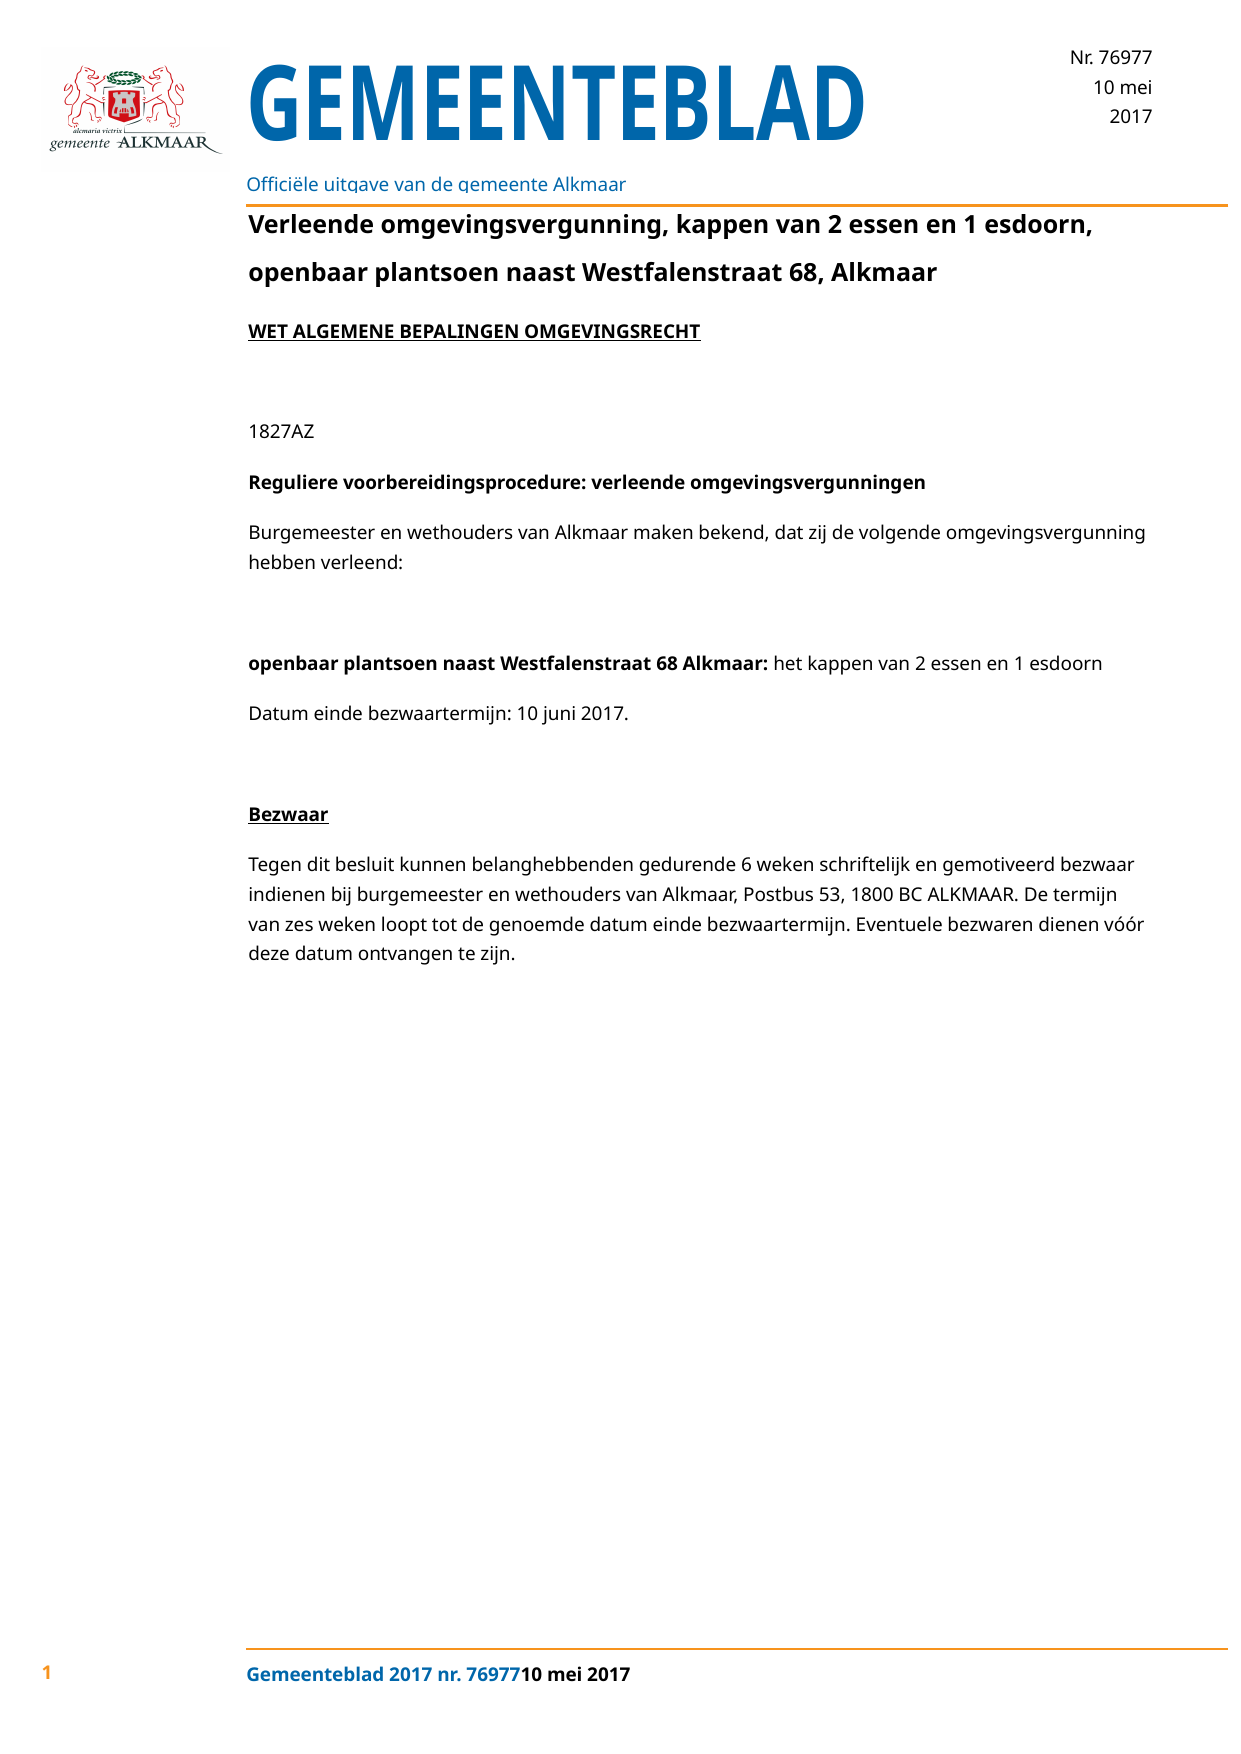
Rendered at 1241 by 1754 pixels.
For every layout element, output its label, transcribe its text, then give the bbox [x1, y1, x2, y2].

text Bezwaar [248, 801, 1152, 827]
text 1827AZ [248, 419, 1152, 444]
text Verleende omgevingsvergunning, kappen van 2 essen en 1 esdoorn, openbaar plantsoen naast Westfalenstraat 68, Alkmaar [248, 207, 1152, 288]
text Burgemeester en wethouders van Alkmaar maken bekend, dat zij de volgende omgevingsvergunning hebben verleend: [248, 519, 1152, 575]
text WET ALGEMENE BEPALINGEN OMGEVINGSRECHT [248, 318, 1152, 344]
text openbaar plantsoen naast Westfalenstraat 68 Alkmaar: het kappen van 2 essen en 1 esdoorn [248, 650, 1152, 676]
text Tegen dit besluit kunnen belanghebbenden gedurende 6 weken schriftelijk en gemotiveerd bezwaar indienen bij burgemeester en wethouders van Alkmaar, Postbus 53, 1800 BC ALKMAAR. De termijn van zes weken loopt tot de genoemde datum einde bezwaartermijn. Eventuele bezwaren dienen vóór deze datum ontvangen te zijn. [248, 852, 1152, 966]
picture [41, 47, 231, 172]
text Reguliere voorbereidingsprocedure: verleende omgevingsvergunningen [248, 469, 1152, 495]
text Datum einde bezwaartermijn: 10 juni 2017. [248, 700, 1152, 726]
